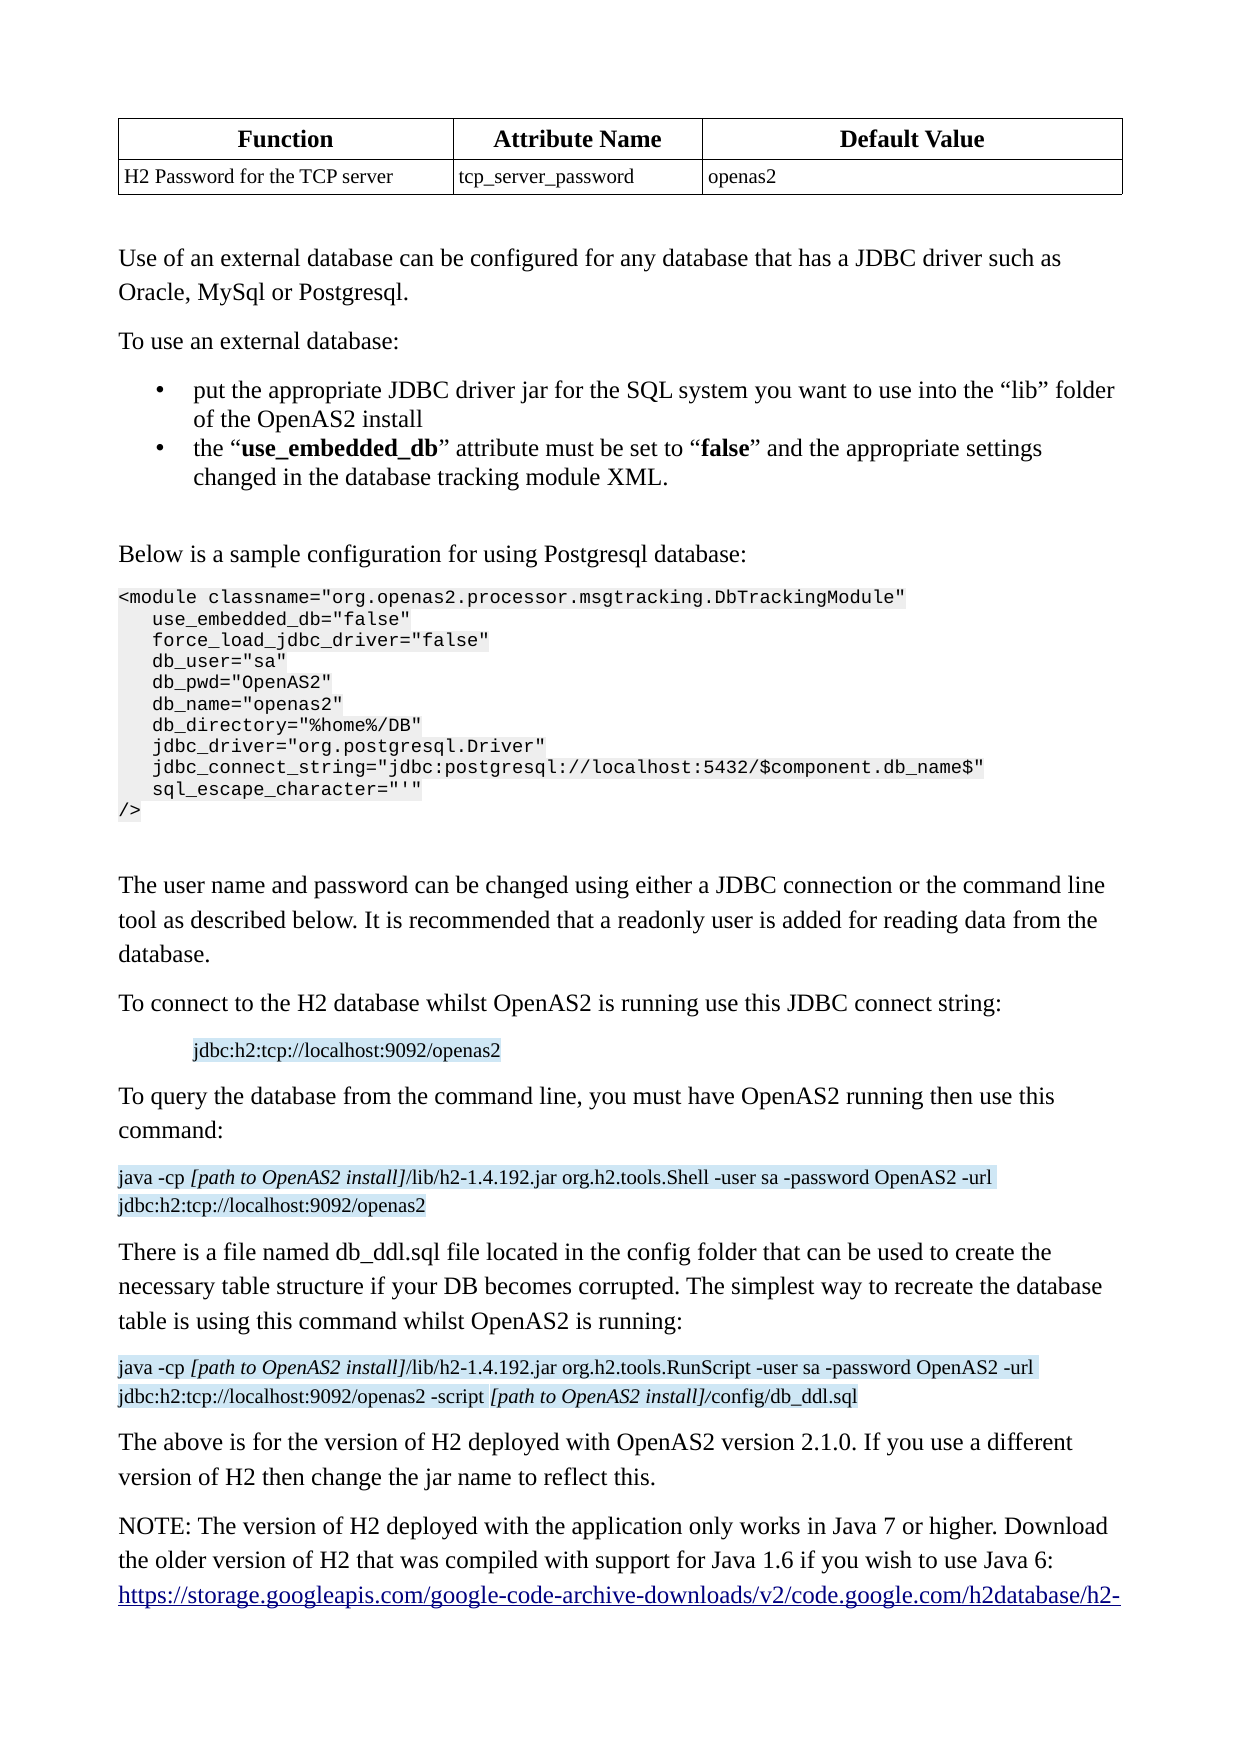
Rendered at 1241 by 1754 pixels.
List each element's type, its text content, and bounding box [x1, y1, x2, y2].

text java -cp [path to OpenAS2 install]/lib/h2-1.4.192.jar org.h2.tools.Shell -user sa -password OpenAS2 -url jdbc:h2:tcp://localhost:9092/openas2 [118, 1164, 1122, 1217]
text db_pwd="OpenAS2" [118, 673, 1122, 694]
text Below is a sample configuration for using Postgresql database: [118, 539, 1122, 568]
text The above is for the version of H2 deployed with OpenAS2 version 2.1.0. If you use a different version of H2 then change the jar name to reflect this. [118, 1427, 1122, 1490]
table_header Default Value [703, 119, 1122, 158]
text jdbc_connect_string="jdbc:postgresql://localhost:5432/$component.db_name$" [118, 758, 1122, 779]
text NOTE: The version of H2 deployed with the application only works in Java 7 or higher. Download the older version of H2 that was compiled with support for Java 1.6 if you wish to use Java 6: https://storage.googleapis.com/google-code-archive-downloads/v2/code.google.com/h2database/h2- [118, 1511, 1122, 1608]
table_cell tcp_server_password [454, 160, 702, 194]
text sql_escape_character="'" [118, 779, 1122, 801]
table_header Function [119, 119, 453, 158]
text There is a file named db_ddl.sql file located in the config folder that can be used to create the necessary table structure if your DB becomes corrupted. The simplest way to recreate the database table is using this command whilst OpenAS2 is running: [118, 1237, 1122, 1334]
text <module classname="org.openas2.processor.msgtracking.DbTrackingModule" [118, 588, 1122, 609]
table_header Attribute Name [454, 119, 702, 158]
table_cell H2 Password for the TCP server [119, 160, 453, 194]
text jdbc_driver="org.postgresql.Driver" [118, 737, 1122, 758]
table_cell openas2 [703, 160, 1122, 194]
list the “use_embedded_db” attribute must be set to “false” and the appropriate settings changed in the database tracking module XML. [156, 433, 1122, 490]
text db_user="sa" [118, 652, 1122, 673]
list put the appropriate JDBC driver jar for the SQL system you want to use into the “lib” folder of the OpenAS2 install [156, 375, 1122, 433]
text The user name and password can be changed using either a JDBC connection or the command line tool as described below. It is recommended that a readonly user is added for reading data from the database. [118, 871, 1122, 968]
text To use an external database: [118, 326, 1122, 355]
text /> [118, 801, 1122, 822]
text db_name="openas2" [118, 694, 1122, 716]
text To query the database from the command line, you must have OpenAS2 running then use this command: [118, 1081, 1122, 1144]
text use_embedded_db="false" [118, 609, 1122, 631]
text db_directory="%home%/DB" [118, 716, 1122, 737]
text Use of an external database can be configured for any database that has a JDBC driver such as Oracle, MySql or Postgresql. [118, 243, 1122, 306]
text To connect to the H2 database whilst OpenAS2 is running use this JDBC connect string: [118, 988, 1122, 1017]
text java -cp [path to OpenAS2 install]/lib/h2-1.4.192.jar org.h2.tools.RunScript -user sa -password OpenAS2 -url jdbc:h2:tcp://localhost:9092/openas2 -script [path to OpenAS2 install]/config/db_ddl.sql [118, 1355, 1122, 1408]
text jdbc:h2:tcp://localhost:9092/openas2 [193, 1038, 1122, 1062]
text force_load_jdbc_driver="false" [118, 631, 1122, 652]
